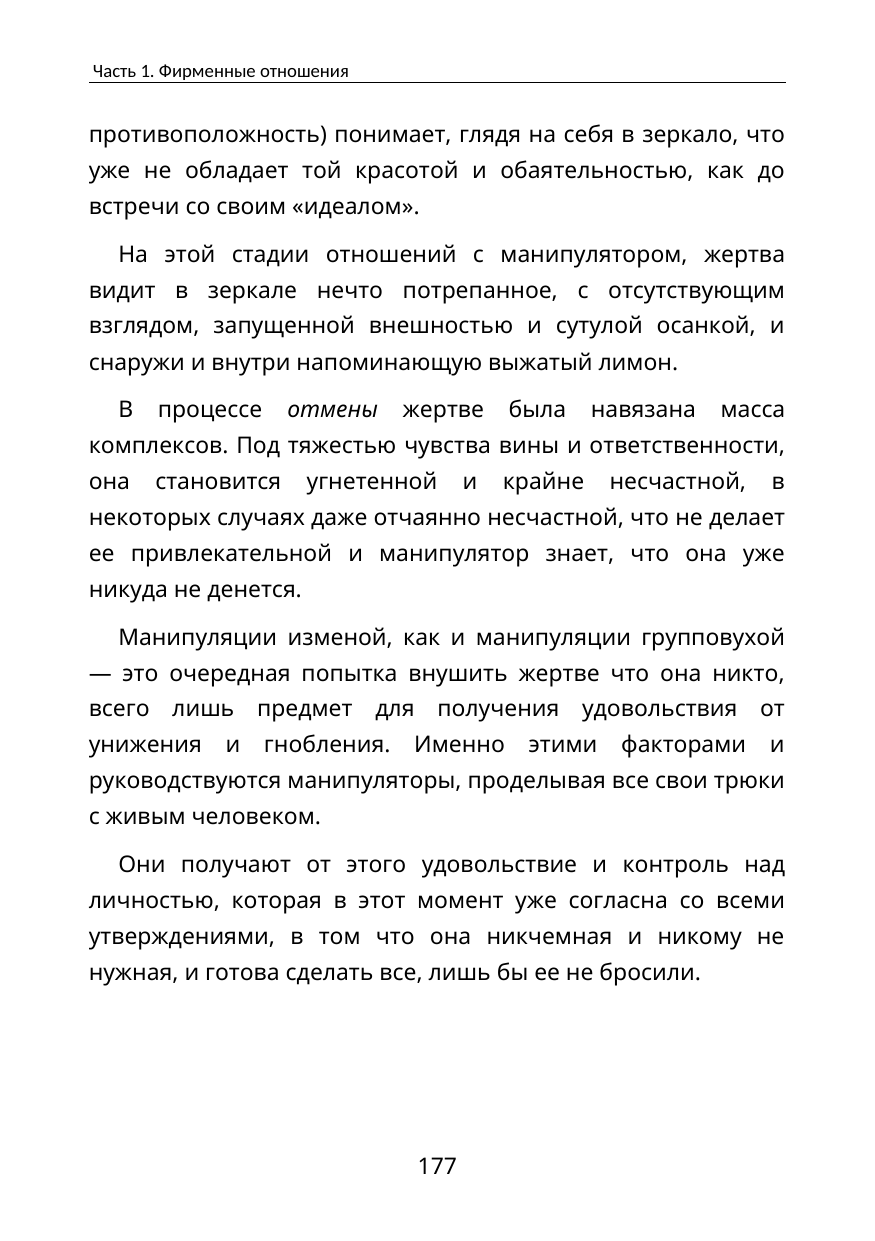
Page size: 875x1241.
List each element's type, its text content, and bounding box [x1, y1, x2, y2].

text противоположность) понимает, глядя на себя в зеркало, что уже не обладает той красотой и обаятельностью, как до встречи со своим «идеалом». [88, 118, 786, 221]
text Манипуляции изменой, как и манипуляции групповухой — это очередная попытка внушить жертве что она никто, всего лишь предмет для получения удовольствия от унижения и гнобления. Именно этими факторами и руководствуются манипуляторы, проделывая все свои трюки с живым человеком. [88, 621, 786, 831]
text В процессе отмены жертве была навязана масса комплексов. Под тяжестью чувства вины и ответственности, она становится угнетенной и крайне несчастной, в некоторых случаях даже отчаянно несчастной, что не делает ее привлекательной и манипулятор знает, что она уже никуда не денется. [88, 393, 786, 604]
text Они получают от этого удовольствие и контроль над личностью, которая в этот момент уже согласна со всеми утверждениями, в том что она никчемная и никому не нужная, и готова сделать все, лишь бы ее не бросили. [88, 848, 786, 987]
text На этой стадии отношений с манипулятором, жертва видит в зеркале нечто потрепанное, с отсутствующим взглядом, запущенной внешностью и сутулой осанкой, и снаружи и внутри напоминающую выжатый лимон. [88, 238, 786, 377]
